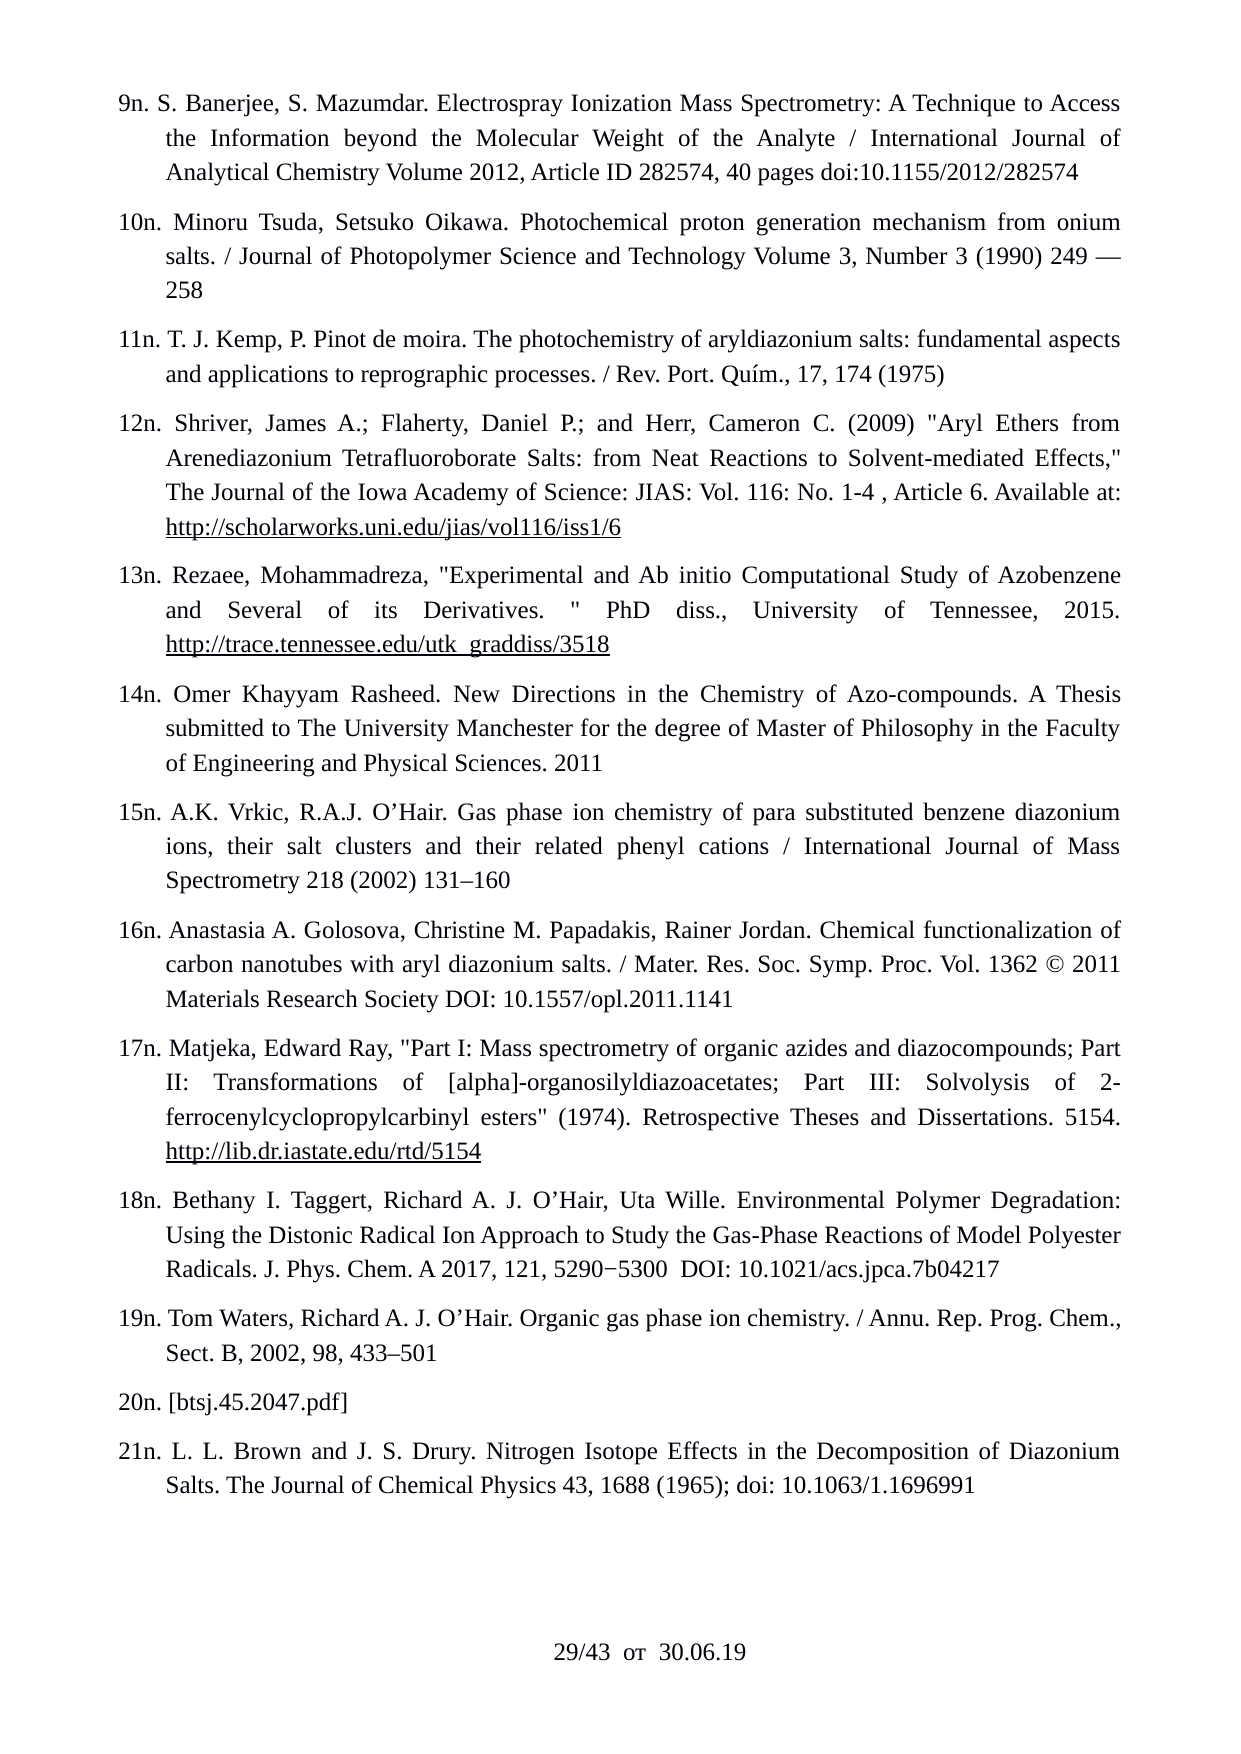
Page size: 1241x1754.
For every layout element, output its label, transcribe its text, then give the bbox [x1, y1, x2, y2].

text 16n. Anastasia A. Golosova, Christine M. Papadakis, Rainer Jordan. Chemical functionalization of carbon nanotubes with aryl diazonium salts. / Mater. Res. Soc. Symp. Proc. Vol. 1362 © 2011 Materials Research Society DOI: 10.1557/opl.2011.1141 [118, 915, 1122, 1012]
text 21n. L. L. Brown and J. S. Drury. Nitrogen Isotope Effects in the Decomposition of Diazonium Salts. The Journal of Chemical Physics 43, 1688 (1965); doi: 10.1063/1.1696991 [118, 1436, 1122, 1499]
text 20n. [btsj.45.2047.pdf] [118, 1387, 1122, 1416]
text 15n. A.K. Vrkic, R.A.J. O’Hair. Gas phase ion chemistry of para substituted benzene diazonium ions, their salt clusters and their related phenyl cations / International Journal of Mass Spectrometry 218 (2002) 131–160 [118, 797, 1122, 894]
text 12n. Shriver, James A.; Flaherty, Daniel P.; and Herr, Cameron C. (2009) "Aryl Ethers from Arenediazonium Tetrafluoroborate Salts: from Neat Reactions to Solvent-mediated Effects," The Journal of the Iowa Academy of Science: JIAS: Vol. 116: No. 1-4 , Article 6. Available at: http://scholarworks.uni.edu/jias/vol116/iss1/6 [118, 408, 1122, 540]
text 10n. Minoru Tsuda, Setsuko Oikawa. Photochemical proton generation mechanism from onium salts. / Journal of Photopolymer Science and Technology Volume 3, Number 3 (1990) 249 — 258 [118, 207, 1122, 304]
text 19n. Tom Waters, Richard A. J. O’Hair. Organic gas phase ion chemistry. / Annu. Rep. Prog. Chem., Sect. B, 2002, 98, 433–501 [118, 1303, 1122, 1366]
text 14n. Omer Khayyam Rasheed. New Directions in the Chemistry of Azo-compounds. A Thesis submitted to The University Manchester for the degree of Master of Philosophy in the Faculty of Engineering and Physical Sciences. 2011 [118, 679, 1122, 776]
text 13n. Rezaee, Mohammadreza, "Experimental and Ab initio Computational Study of Azobenzene and Several of its Derivatives. " PhD diss., University of Tennessee, 2015. http://trace.tennessee.edu/utk_graddiss/3518 [118, 561, 1122, 658]
text 9n. S. Banerjee, S. Mazumdar. Electrospray Ionization Mass Spectrometry: A Technique to Access the Information beyond the Molecular Weight of the Analyte / International Journal of Analytical Chemistry Volume 2012, Article ID 282574, 40 pages doi:10.1155/2012/282574 [118, 88, 1122, 186]
text 11n. T. J. Kemp, P. Pinot de moira. The photochemistry of aryldiazonium salts: fundamental aspects and applications to reprographic processes. / Rev. Port. Quím., 17, 174 (1975) [118, 324, 1122, 388]
text 18n. Bethany I. Taggert, Richard A. J. O’Hair, Uta Wille. Environmental Polymer Degradation: Using the Distonic Radical Ion Approach to Study the Gas-Phase Reactions of Model Polyester Radicals. J. Phys. Chem. A 2017, 121, 5290−5300 DOI: 10.1021/acs.jpca.7b04217 [118, 1185, 1122, 1283]
text 17n. Matjeka, Edward Ray, "Part I: Mass spectrometry of organic azides and diazocompounds; Part II: Transformations of [alpha]-organosilyldiazoacetates; Part III: Solvolysis of 2-ferrocenylcyclopropylcarbinyl esters" (1974). Retrospective Theses and Dissertations. 5154. http://lib.dr.iastate.edu/rtd/5154 [118, 1033, 1122, 1165]
